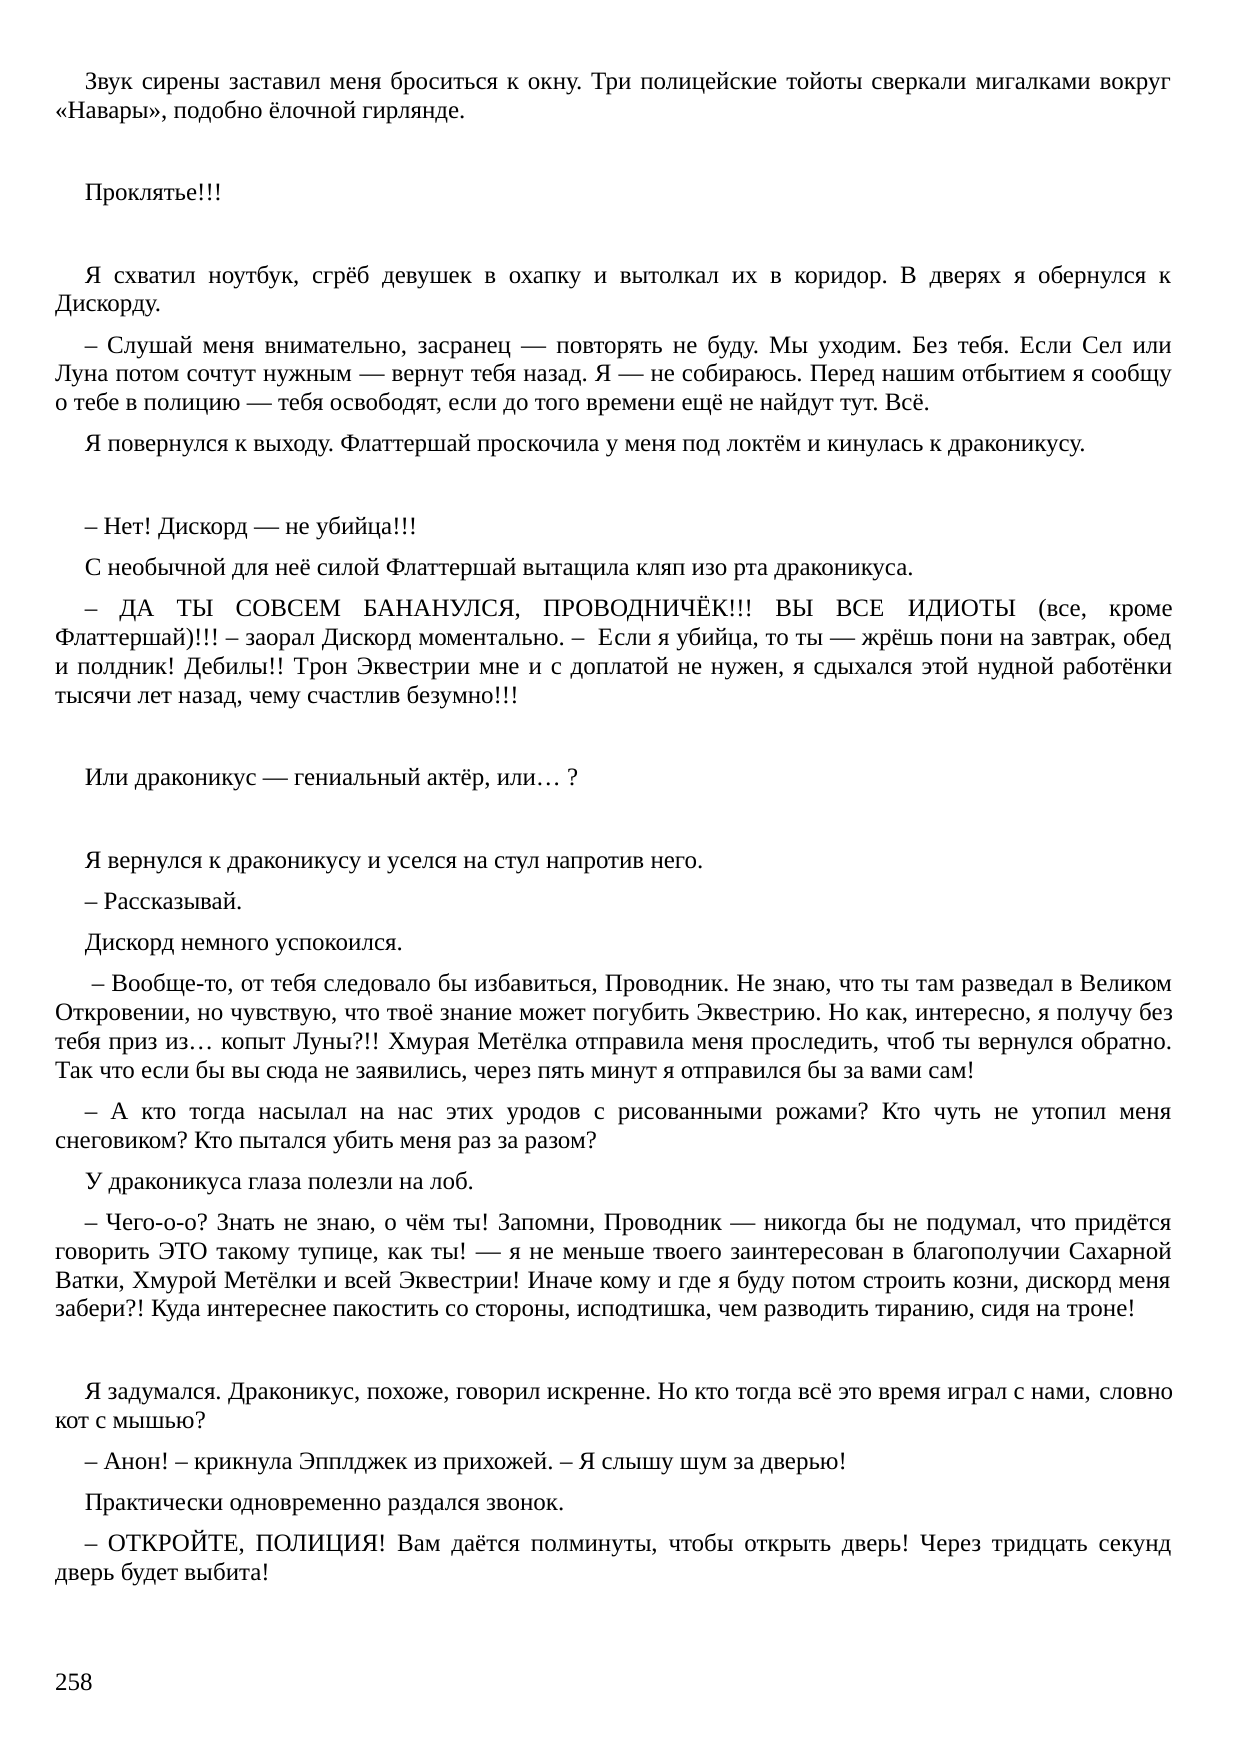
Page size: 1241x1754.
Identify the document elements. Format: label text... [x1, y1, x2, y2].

text – ОТКРОЙТЕ, ПОЛИЦИЯ! Вам даётся полминуты, чтобы открыть дверь! Через тридцать секунд дверь будет выбита! [55, 1528, 1173, 1586]
text Звук сирены заставил меня броситься к окну. Три полицейские тойоты сверкали мигалками вокруг «Навары», подобно ёлочной гирлянде. [55, 66, 1173, 123]
text Я схватил ноутбук, сгрёб девушек в охапку и вытолкал их в коридор. В дверях я обернулся к Дискорду. [55, 260, 1173, 317]
text Или драконикус — гениальный актёр, или… ? [55, 762, 1173, 791]
text – Слушай меня внимательно, засранец — повторять не буду. Мы уходим. Без тебя. Если Сел или Луна потом сочтут нужным — вернут тебя назад. Я — не собираюсь. Перед нашим отбытием я сообщу о тебе в полицию — тебя освободят, если до того времени ещё не найдут тут. Всё. [55, 330, 1173, 416]
text Я повернулся к выходу. Флаттершай проскочила у меня под локтём и кинулась к драконикусу. [55, 428, 1173, 457]
text – Нет! Дискорд — не убийца!!! [55, 511, 1173, 540]
text – Вообще-то, от тебя следовало бы избавиться, Проводник. Не знаю, что ты там разведал в Великом Откровении, но чувствую, что твоё знание может погубить Эквестрию. Но как, интересно, я получу без тебя приз из… копыт Луны?!! Хмурая Метёлка отправила меня проследить, чтоб ты вернулся обратно. Так что если бы вы сюда не заявились, через пять минут я отправился бы за вами сам! [55, 968, 1173, 1083]
text С необычной для неё силой Флаттершай вытащила кляп изо рта драконикуса. [55, 552, 1173, 581]
text У драконикуса глаза полезли на лоб. [55, 1166, 1173, 1195]
text Практически одновременно раздался звонок. [55, 1487, 1173, 1516]
text Дискорд немного успокоился. [55, 927, 1173, 956]
text – ДА ТЫ СОВСЕМ БАНАНУЛСЯ, ПРОВОДНИЧЁК!!! ВЫ ВСЕ ИДИОТЫ (все, кроме Флаттершай)!!! – заорал Дискорд моментально. – Если я убийца, то ты — жрёшь пони на завтрак, обед и полдник! Дебилы!! Трон Эквестрии мне и с доплатой не нужен, я сдыхался этой нудной работёнки тысячи лет назад, чему счастлив безумно!!! [55, 593, 1173, 708]
text – Рассказывай. [55, 886, 1173, 915]
text Я вернулся к драконикусу и уселся на стул напротив него. [55, 845, 1173, 873]
text Проклятье!!! [55, 177, 1173, 206]
text – А кто тогда насылал на нас этих уродов с рисованными рожами? Кто чуть не утопил меня снеговиком? Кто пытался убить меня раз за разом? [55, 1096, 1173, 1153]
text – Чего-о-о? Знать не знаю, о чём ты! Запомни, Проводник — никогда бы не подумал, что придётся говорить ЭТО такому тупице, как ты! — я не меньше твоего заинтересован в благополучии Сахарной Ватки, Хмурой Метёлки и всей Эквестрии! Иначе кому и где я буду потом строить козни, дискорд меня забери?! Куда интереснее пакостить со стороны, исподтишка, чем разводить тиранию, сидя на троне! [55, 1207, 1173, 1322]
text Я задумался. Драконикус, похоже, говорил искренне. Но кто тогда всё это время играл с нами, словно кот с мышью? [55, 1376, 1173, 1433]
text – Анон! – крикнула Эпплджек из прихожей. – Я слышу шум за дверью! [55, 1446, 1173, 1475]
